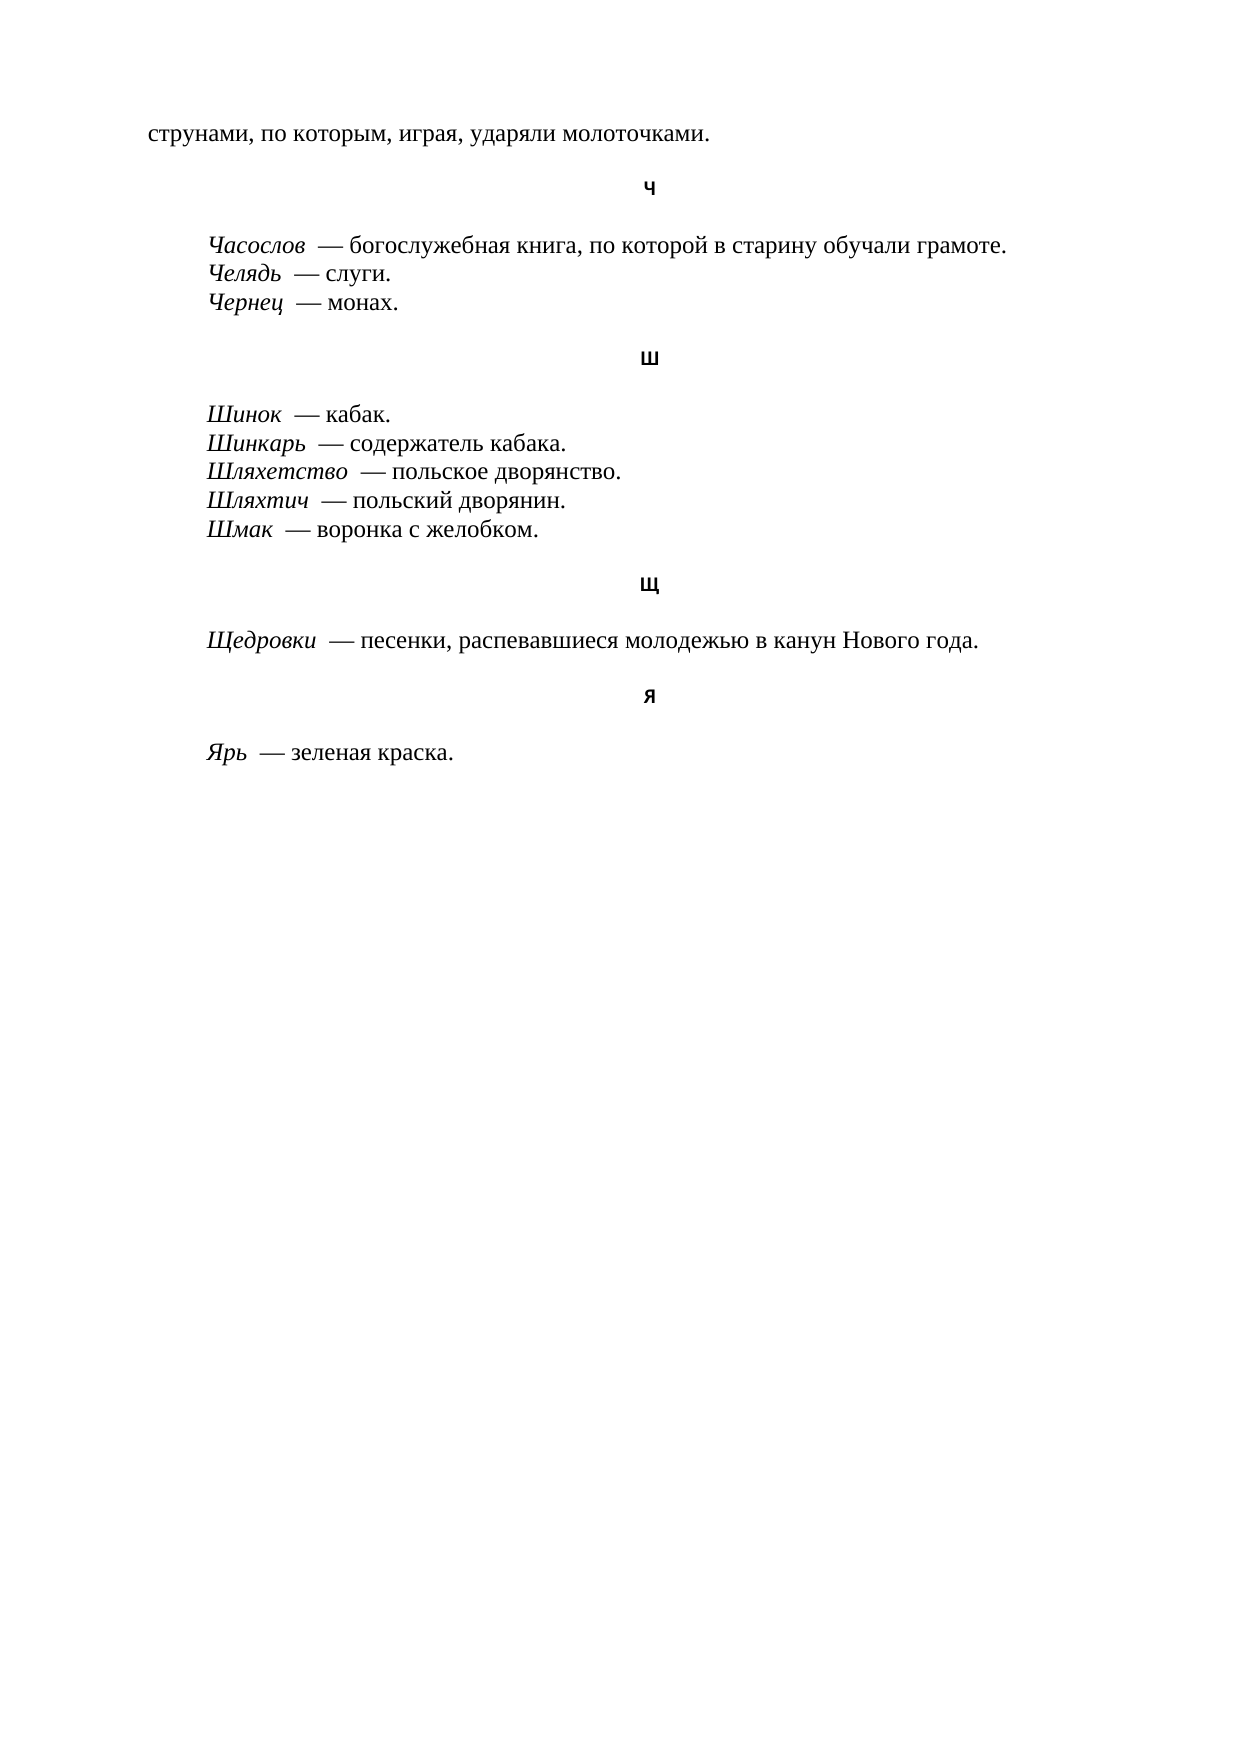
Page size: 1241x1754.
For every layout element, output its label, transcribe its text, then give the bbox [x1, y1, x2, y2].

text Чернец — монах. [148, 287, 1152, 316]
text Шмак — воронка с желобком. [148, 514, 1152, 543]
text Челядь — слуги. [148, 258, 1152, 287]
text струнами, по которым, играя, ударяли молоточками. [148, 118, 1152, 147]
subtitle Щ [148, 571, 1152, 597]
text Шинкарь — содержатель кабака. [148, 428, 1152, 456]
subtitle Ш [148, 345, 1152, 370]
subtitle Я [148, 683, 1152, 708]
text Часослов — богослужебная книга, по которой в старину обучали грамоте. [148, 230, 1152, 258]
text Шляхетство — польское дворянство. [148, 456, 1152, 485]
text Шляхтич — польский дворянин. [148, 485, 1152, 514]
text Щедровки — песенки, распевавшиеся молодежью в канун Нового года. [148, 626, 1152, 654]
text Ярь — зеленая краска. [148, 737, 1152, 766]
text Шинок — кабак. [148, 399, 1152, 428]
subtitle Ч [148, 176, 1152, 201]
